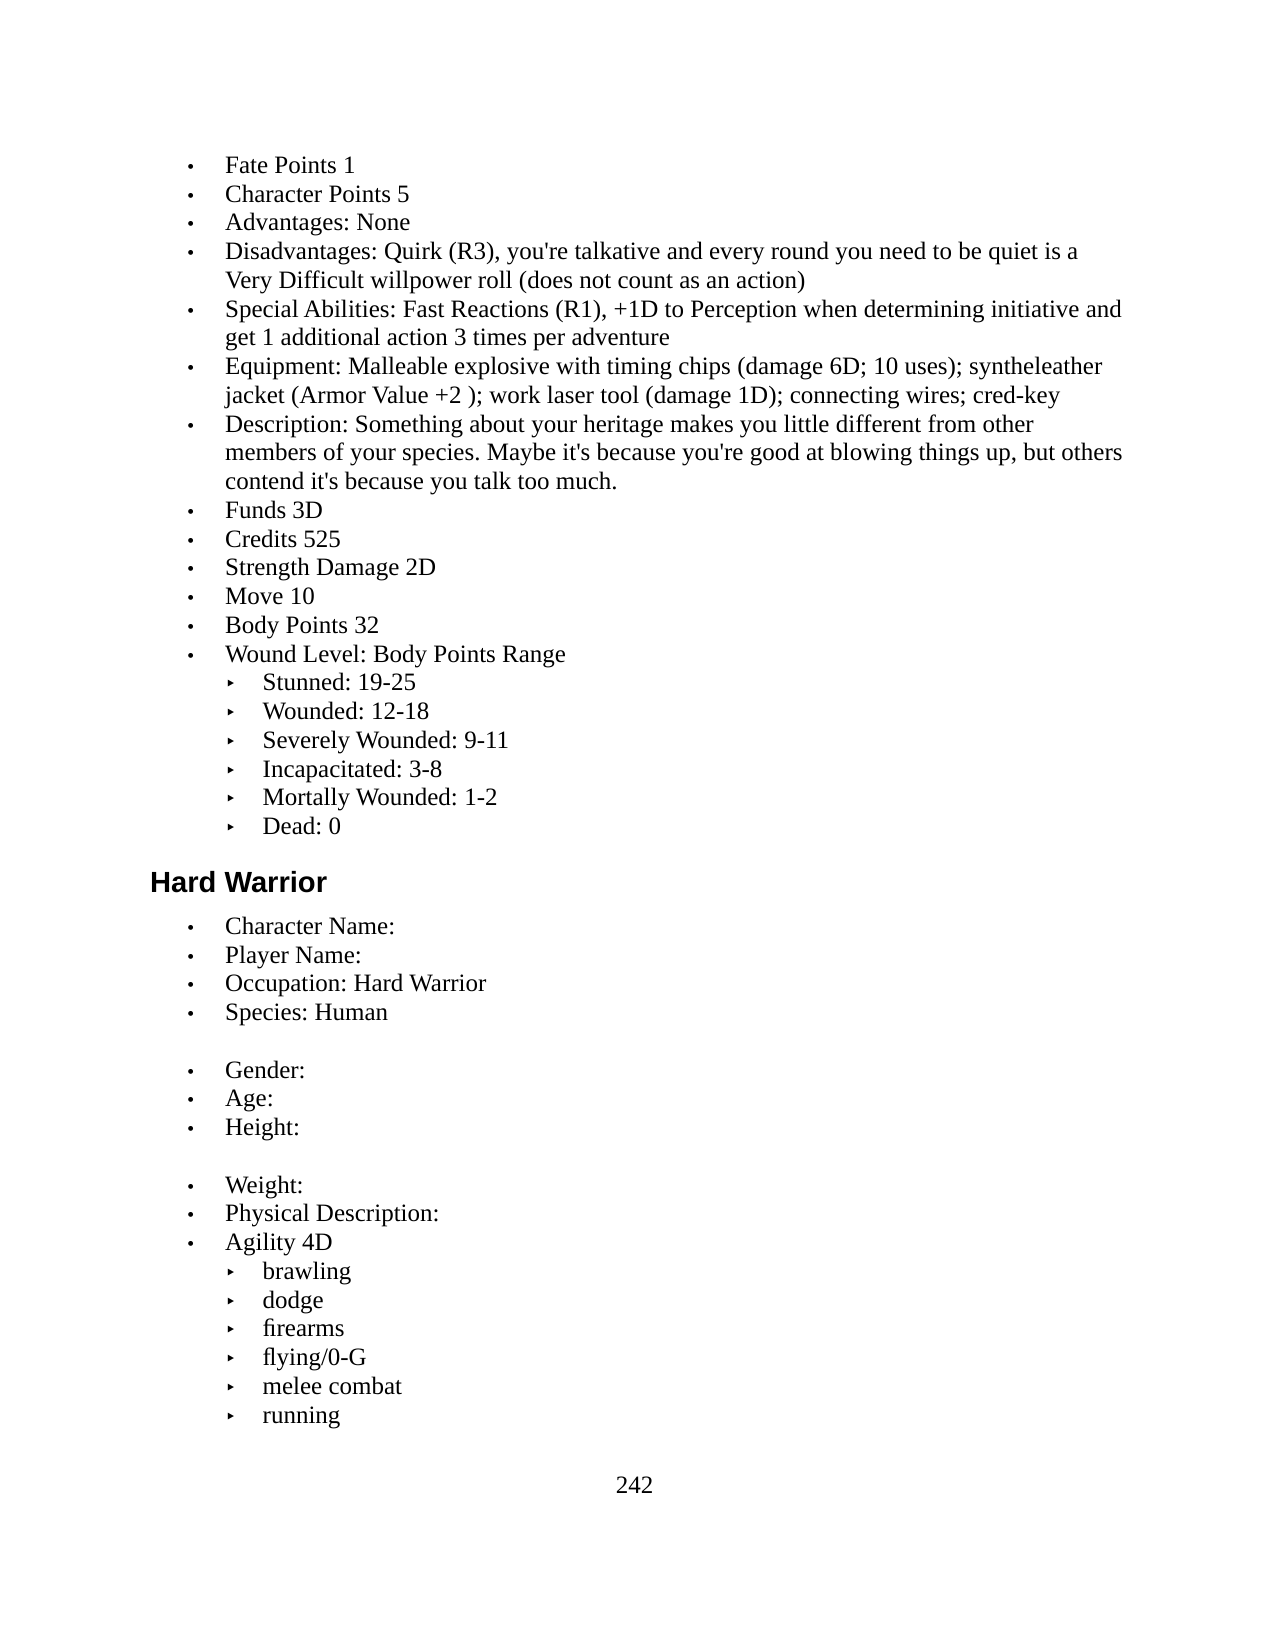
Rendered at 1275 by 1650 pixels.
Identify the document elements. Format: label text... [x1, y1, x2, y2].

subtitle Hard Warrior [150, 865, 1125, 898]
list ﬂying/0-G [225, 1342, 1125, 1371]
list Disadvantages: Quirk (R3), you're talkative and every round you need to be quiet is a Very Difficult willpower roll (does not count as an action) [187, 236, 1125, 294]
list Species: Human [187, 997, 1125, 1055]
list Strength Damage 2D [187, 552, 1125, 581]
list Occupation: Hard Warrior [187, 968, 1125, 997]
list Character Name: [187, 911, 1125, 940]
list Special Abilities: Fast Reactions (R1), +1D to Perception when determining initiative and get 1 additional action 3 times per adventure [187, 294, 1125, 351]
list melee combat [225, 1371, 1125, 1400]
list Body Points 32 [187, 610, 1125, 639]
list Wounded: 12-18 [225, 696, 1125, 725]
list Agility 4D [187, 1227, 1125, 1256]
list Mortally Wounded: 1-2 [225, 782, 1125, 811]
list Severely Wounded: 9-11 [225, 725, 1125, 754]
list Height: [187, 1112, 1125, 1170]
list Funds 3D [187, 495, 1125, 524]
list dodge [225, 1285, 1125, 1313]
list Description: Something about your heritage makes you little different from other members of your species. Maybe it's because you're good at blowing things up, but others contend it's because you talk too much. [187, 409, 1125, 495]
list Character Points 5 [187, 179, 1125, 207]
list Dead: 0 [225, 811, 1125, 840]
list Wound Level: Body Points Range [187, 639, 1125, 667]
list Weight: [187, 1170, 1125, 1198]
list ﬁrearms [225, 1313, 1125, 1342]
list Fate Points 1 [187, 150, 1125, 179]
list Equipment: Malleable explosive with timing chips (damage 6D; 10 uses); syntheleather jacket (Armor Value +2 ); work laser tool (damage 1D); connecting wires; cred-key [187, 351, 1125, 409]
list Age: [187, 1083, 1125, 1112]
list Incapacitated: 3-8 [225, 754, 1125, 782]
list brawling [225, 1256, 1125, 1285]
list Move 10 [187, 581, 1125, 610]
list Player Name: [187, 940, 1125, 968]
list Stunned: 19-25 [225, 667, 1125, 696]
list Credits 525 [187, 524, 1125, 552]
list Gender: [187, 1055, 1125, 1083]
list Physical Description: [187, 1198, 1125, 1227]
list running [225, 1400, 1125, 1428]
list Advantages: None [187, 207, 1125, 236]
